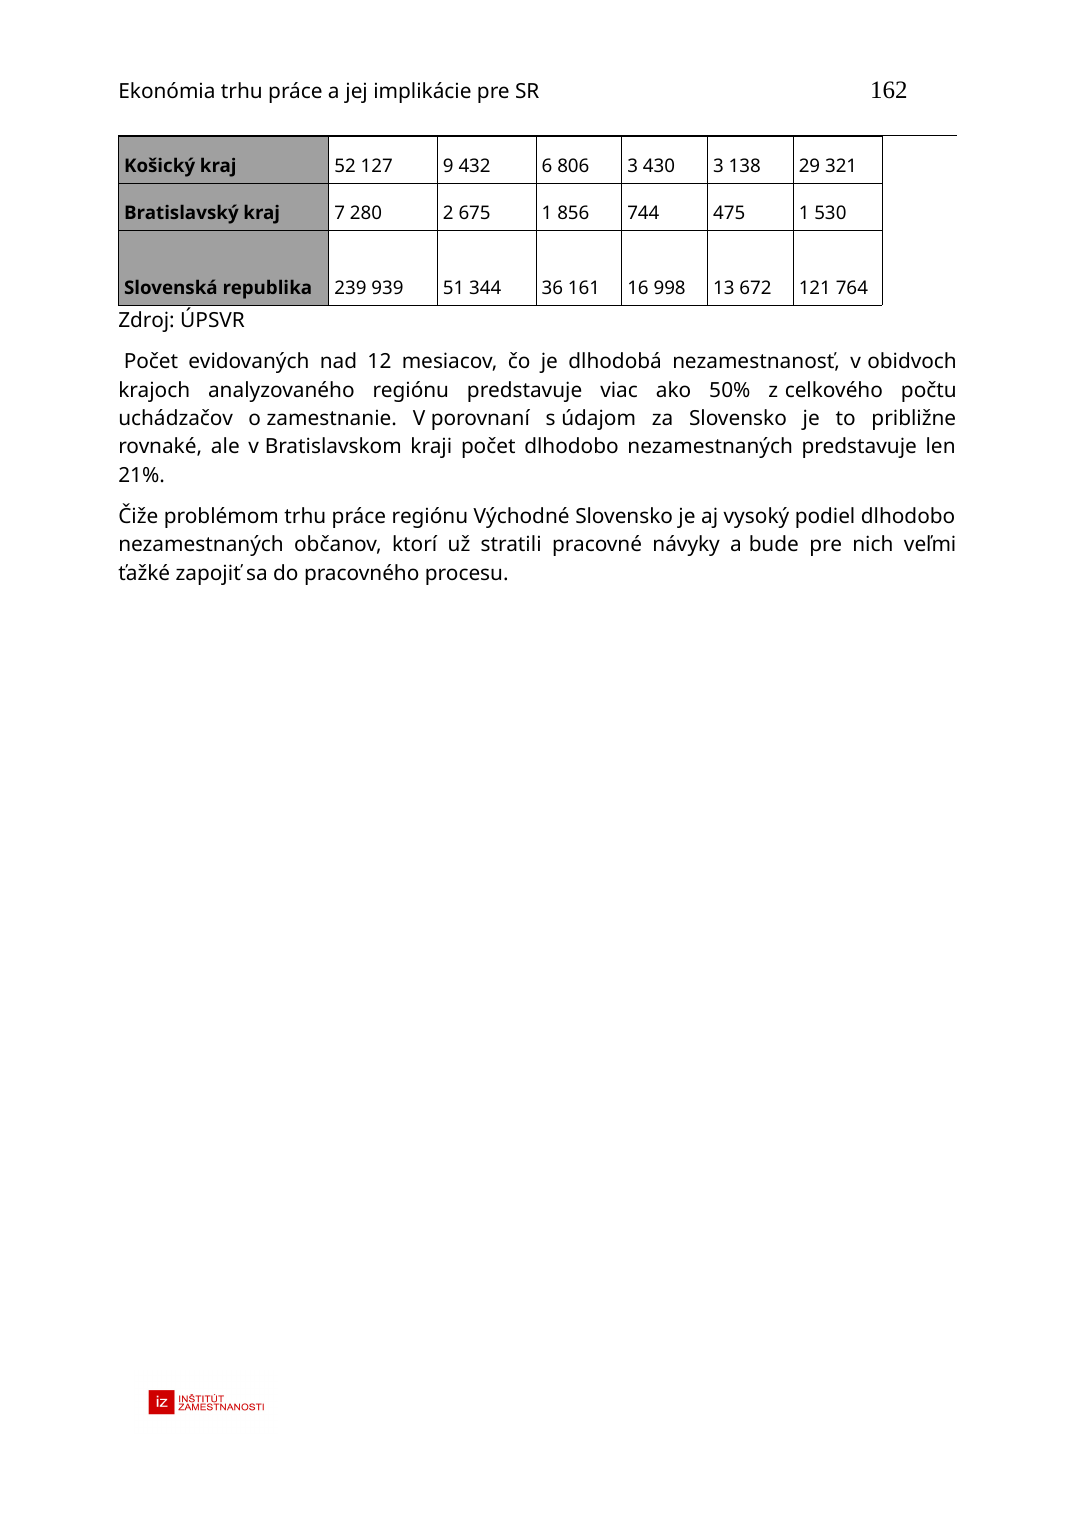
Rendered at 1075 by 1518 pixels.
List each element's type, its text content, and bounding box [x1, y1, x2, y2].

table_cell 16 998 [622, 231, 707, 305]
table_cell 121 764 [794, 231, 882, 305]
table_cell 3 138 [708, 137, 793, 183]
table_cell 51 344 [438, 231, 536, 305]
table_cell Košický kraj [119, 137, 328, 183]
table_cell 1 856 [537, 184, 621, 230]
table_cell 239 939 [329, 231, 437, 305]
picture [134, 1370, 278, 1434]
table_cell 36 161 [537, 231, 621, 305]
table_cell Slovenská republika [119, 231, 328, 305]
table_cell 1 530 [794, 184, 882, 230]
table_cell 13 672 [708, 231, 793, 305]
table_cell Bratislavský kraj [119, 184, 328, 230]
table_cell 52 127 [329, 137, 437, 183]
text Čiže problémom trhu práce regiónu Východné Slovensko je aj vysoký podiel dlhodobo nezamestnaných občanov, ktorí už stratili pracovné návyky a bude pre nich veľmi ťažké zapojiť sa do pracovného procesu. [118, 501, 957, 586]
table_cell 6 806 [537, 137, 621, 183]
table_cell 475 [708, 184, 793, 230]
table_cell 29 321 [794, 137, 882, 183]
text Počet evidovaných nad 12 mesiacov, čo je dlhodobá nezamestnanosť, v obidvoch krajoch analyzovaného regiónu predstavuje viac ako 50% z celkového počtu uchádzačov o zamestnanie. V porovnaní s údajom za Slovensko je to približne rovnaké, ale v Bratislavskom kraji počet dlhodobo nezamestnaných predstavuje len 21%. [118, 346, 957, 488]
table_cell 2 675 [438, 184, 536, 230]
text Zdroj: ÚPSVR [118, 305, 957, 334]
table_cell 744 [622, 184, 707, 230]
table_cell 9 432 [438, 137, 536, 183]
table_cell 3 430 [622, 137, 707, 183]
table_cell 7 280 [329, 184, 437, 230]
